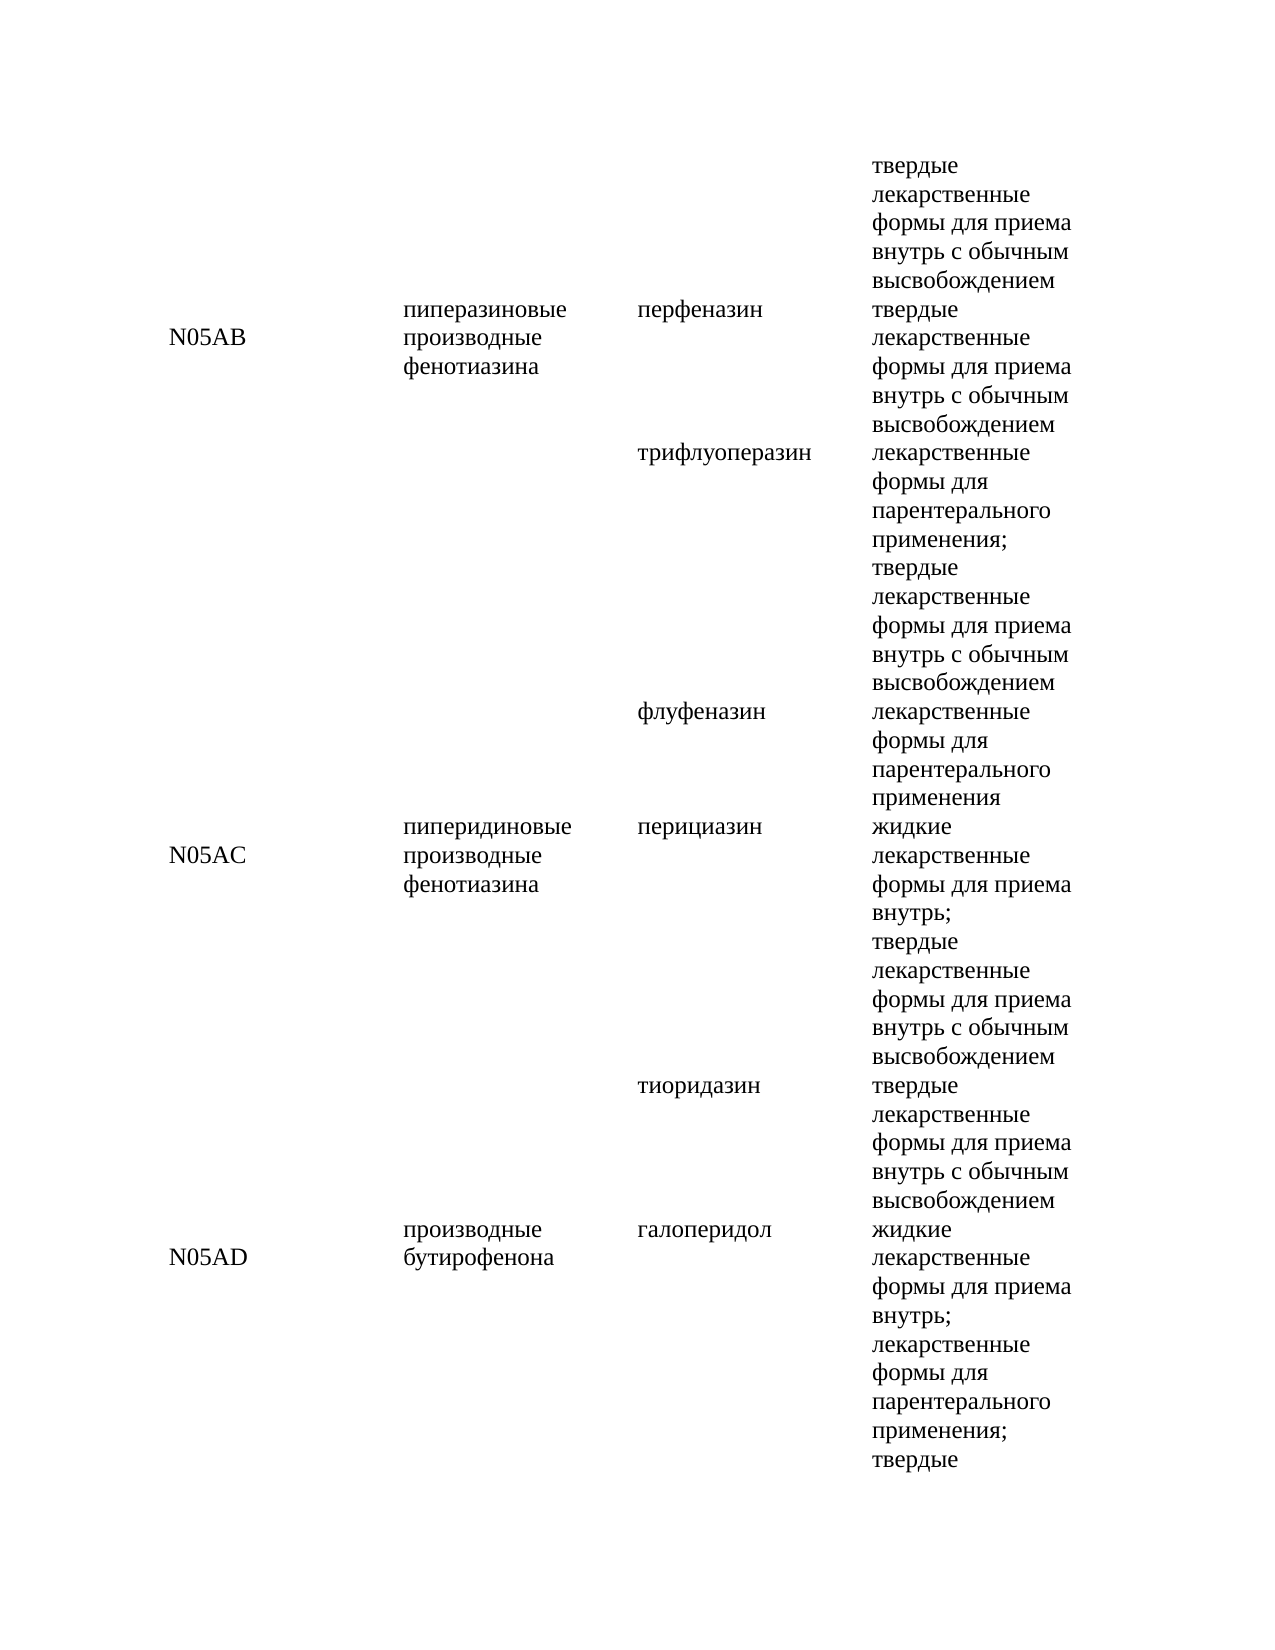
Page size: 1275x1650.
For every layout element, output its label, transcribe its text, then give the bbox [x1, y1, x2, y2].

table_cell жидкие лекарственные формы для приема внутрь; твердые лекарственные формы для приема внутрь с обычным высвобождением [872, 811, 1106, 1070]
table_cell N05AD [169, 1214, 403, 1472]
table_cell флуфеназин [638, 696, 872, 811]
table_cell твердые лекарственные формы для приема внутрь с обычным высвобождением [872, 294, 1106, 437]
table_cell лекарственные формы для парентерального применения; твердые лекарственные формы для приема внутрь с обычным высвобождением [872, 438, 1106, 696]
table_cell пиперидиновые производные фенотиазина [403, 811, 637, 1214]
table_cell твердые лекарственные формы для приема внутрь с обычным высвобождением [872, 150, 1106, 294]
table_cell производные бутирофенона [403, 1214, 637, 1472]
table_cell N05AC [169, 811, 403, 1214]
table_cell перициазин [638, 811, 872, 1070]
table_cell лекарственные формы для парентерального применения [872, 696, 1106, 811]
table_cell N05AB [169, 294, 403, 811]
table_cell трифлуоперазин [638, 438, 872, 696]
table_cell галоперидол [638, 1214, 872, 1472]
table_cell тиоридазин [638, 1070, 872, 1214]
table_cell пиперазиновые производные фенотиазина [403, 294, 637, 811]
table_cell жидкие лекарственные формы для приема внутрь; лекарственные формы для парентерального применения; твердые [872, 1214, 1106, 1472]
table_cell перфеназин [638, 294, 872, 437]
table_cell [638, 150, 872, 294]
table_cell твердые лекарственные формы для приема внутрь с обычным высвобождением [872, 1070, 1106, 1214]
